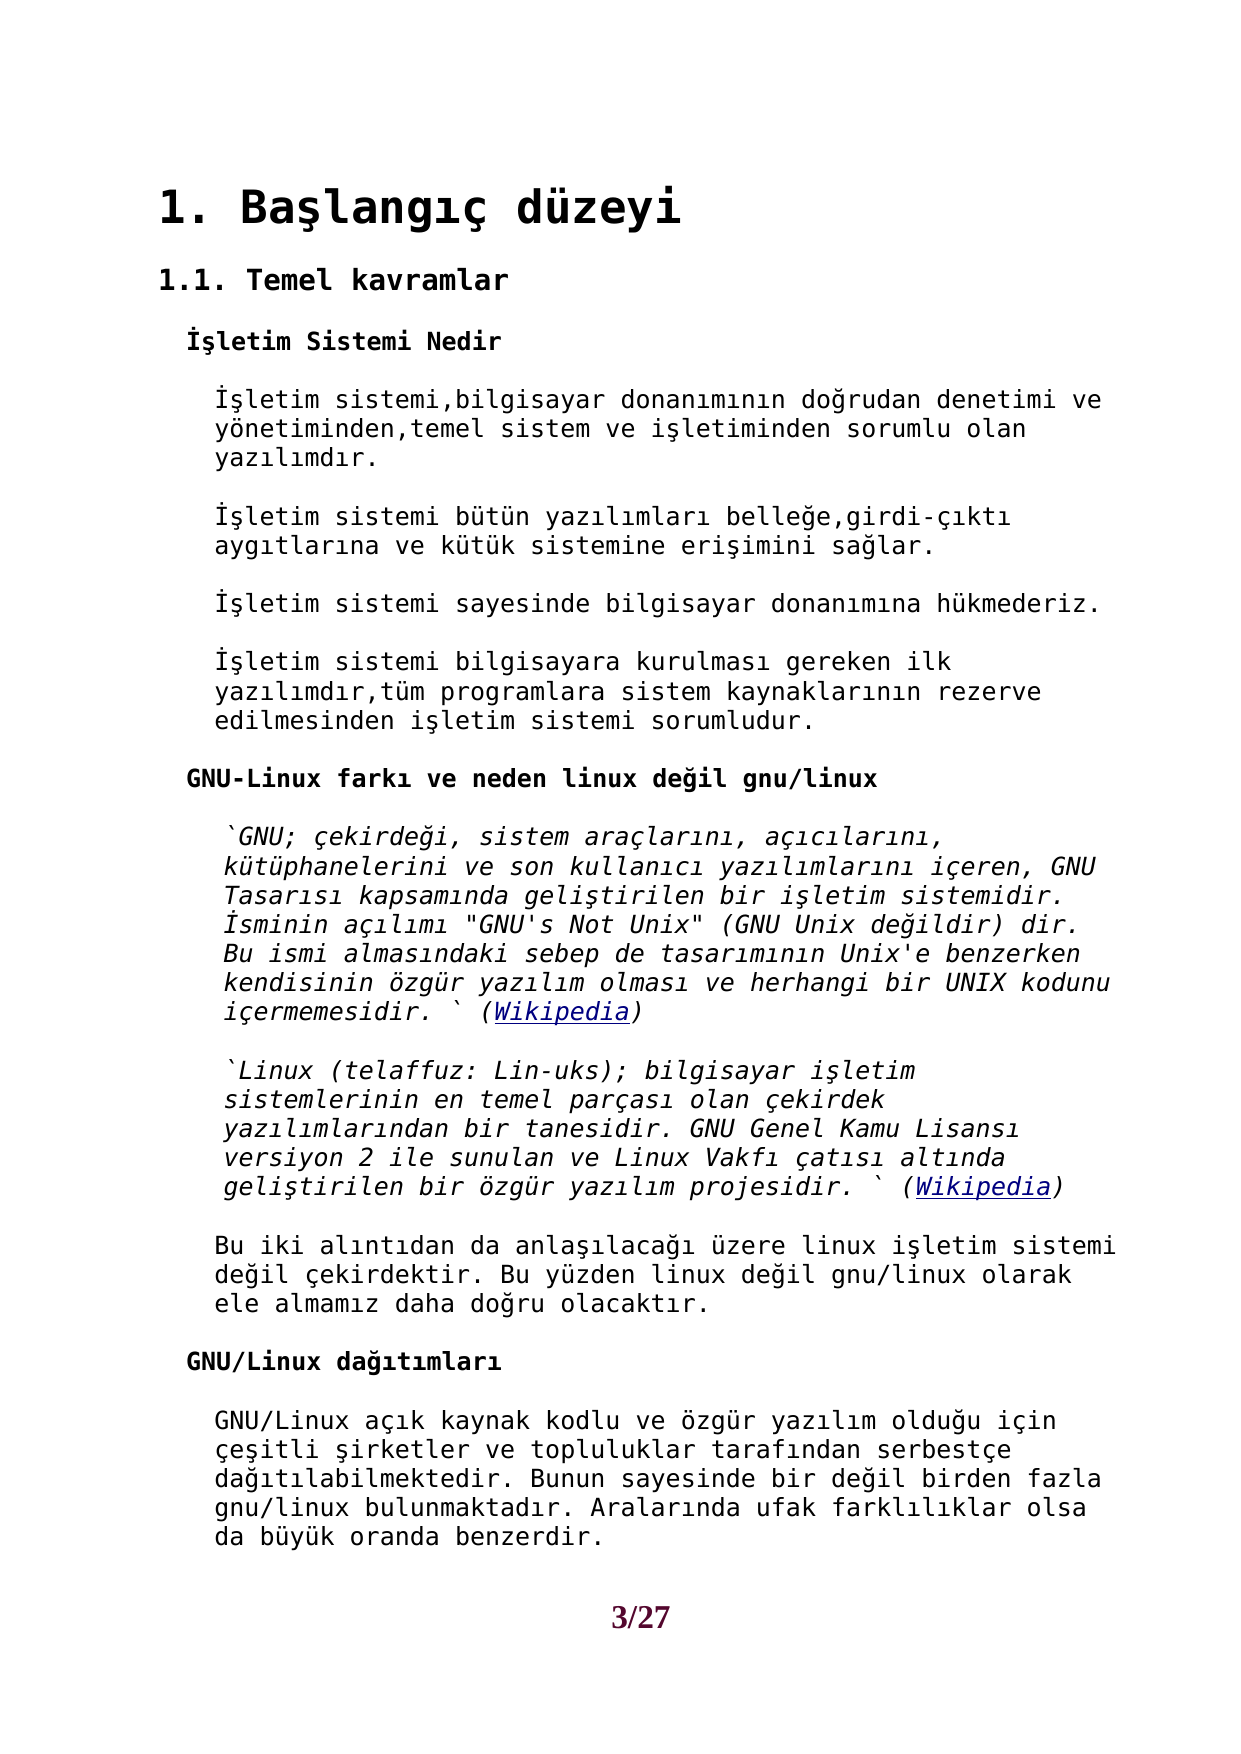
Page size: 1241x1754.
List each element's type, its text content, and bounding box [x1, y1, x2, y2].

text `GNU; çekirdeği, sistem araçlarını, açıcılarını, kütüphanelerini ve son kullanıcı yazılımlarını içeren, GNU Tasarısı kapsamında geliştirilen bir işletim sistemidir. İsminin açılımı "GNU's Not Unix" (GNU Unix değildir) dir. Bu ismi almasındaki sebep de tasarımının Unix'e benzerken kendisinin özgür yazılım olması ve herhangi bir UNIX kodunu içermemesidir. ` (Wikipedia) [223, 823, 1123, 1027]
text 1. Başlangıç düzeyi [158, 181, 1123, 234]
text yönetiminden,temel sistem ve işletiminden sorumlu olan yazılımdır. [214, 414, 1123, 473]
text Bu iki alıntıdan da anlaşılacağı üzere linux işletim sistemi değil çekirdektir. Bu yüzden linux değil gnu/linux olarak ele almamız daha doğru olacaktır. [214, 1231, 1123, 1318]
text İşletim sistemi bütün yazılımları belleğe,girdi-çıktı aygıtlarına ve kütük sistemine erişimini sağlar. [214, 502, 1123, 560]
text 1.1. Temel kavramlar [158, 264, 1123, 298]
text GNU-Linux farkı ve neden linux değil gnu/linux [186, 764, 1123, 793]
text İşletim Sistemi Nedir [186, 327, 1123, 356]
text `Linux (telaffuz: Lin-uks); bilgisayar işletim sistemlerinin en temel parçası olan çekirdek yazılımlarından bir tanesidir. GNU Genel Kamu Lisansı versiyon 2 ile sunulan ve Linux Vakfı çatısı altında geliştirilen bir özgür yazılım projesidir. ` (Wikipedia) [223, 1056, 1123, 1202]
text İşletim sistemi,bilgisayar donanımının doğrudan denetimi ve [214, 385, 1123, 414]
text İşletim sistemi bilgisayara kurulması gereken ilk yazılımdır,tüm programlara sistem kaynaklarının rezerve edilmesinden işletim sistemi sorumludur. [214, 648, 1123, 735]
text GNU/Linux açık kaynak kodlu ve özgür yazılım olduğu için çeşitli şirketler ve topluluklar tarafından serbestçe dağıtılabilmektedir. Bunun sayesinde bir değil birden fazla gnu/linux bulunmaktadır. Aralarında ufak farklılıklar olsa da büyük oranda benzerdir. [214, 1406, 1123, 1552]
text İşletim sistemi sayesinde bilgisayar donanımına hükmederiz. [214, 589, 1123, 618]
text GNU/Linux dağıtımları [186, 1348, 1123, 1377]
